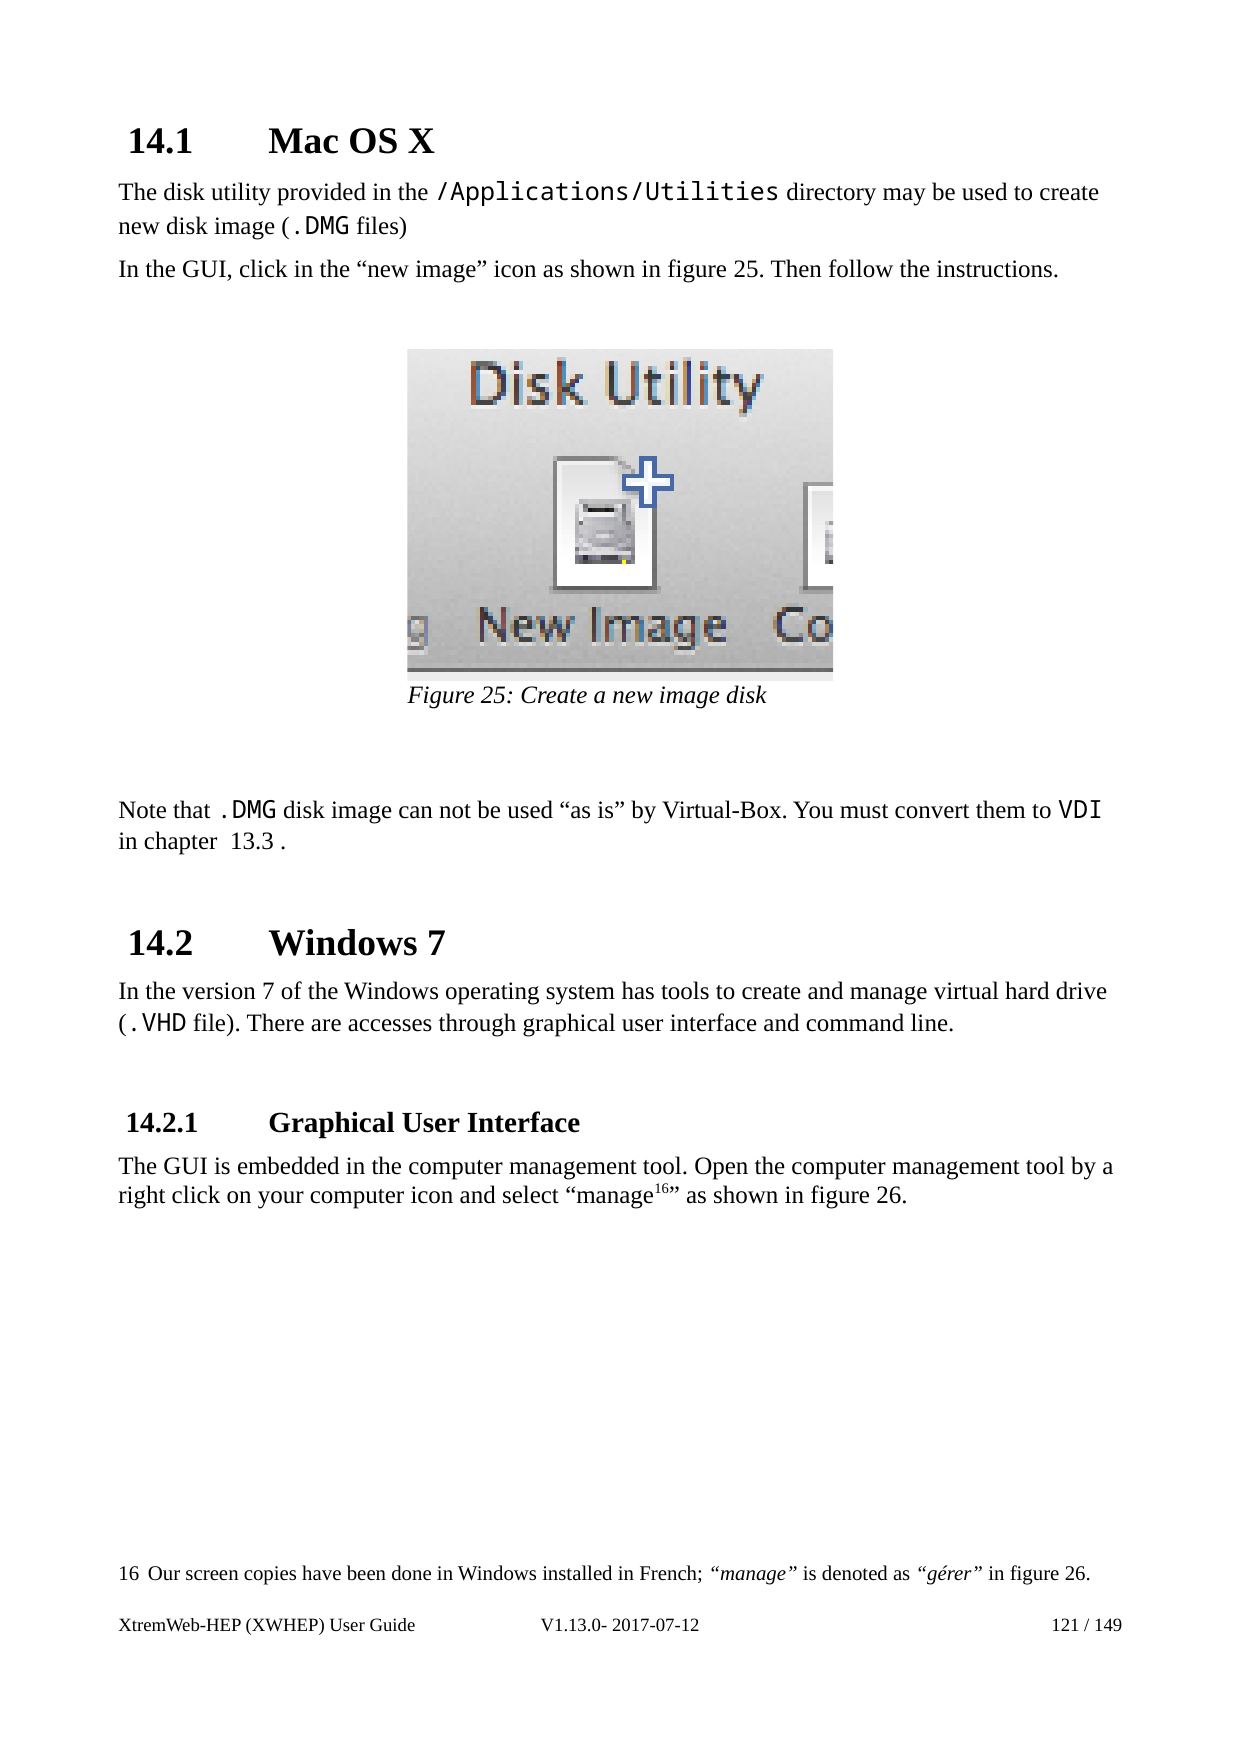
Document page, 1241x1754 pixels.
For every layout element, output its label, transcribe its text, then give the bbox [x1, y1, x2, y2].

picture [407, 349, 834, 681]
text Our screen copies have been done in Windows installed in French; “manage” is denoted as “gérer” in figure 26. [118, 1561, 1122, 1585]
text The disk utility provided in the /Applications/Utilities directory may be used to create new disk image (.DMG files) [118, 174, 1122, 242]
text The GUI is embedded in the computer management tool. Open the computer management tool by a right click on your computer icon and select “manage” as shown in figure 26. [118, 1151, 1122, 1209]
text Figure 25: Create a new image disk [407, 681, 833, 709]
text Note that .DMG disk image can not be used “as is” by Virtual-Box. You must convert them to VDI in chapter 13.3. [118, 792, 1122, 854]
text In the GUI, click in the “new image” icon as shown in figure 25. Then follow the instructions. [118, 254, 1122, 283]
text In the version 7 of the Windows operating system has tools to create and manage virtual hard drive (.VHD file). There are accesses through graphical user interface and command line. [118, 976, 1122, 1039]
subtitle Graphical User Interface [118, 1105, 1122, 1139]
subtitle Mac OS X [118, 118, 1122, 161]
subtitle Windows 7 [118, 921, 1122, 964]
